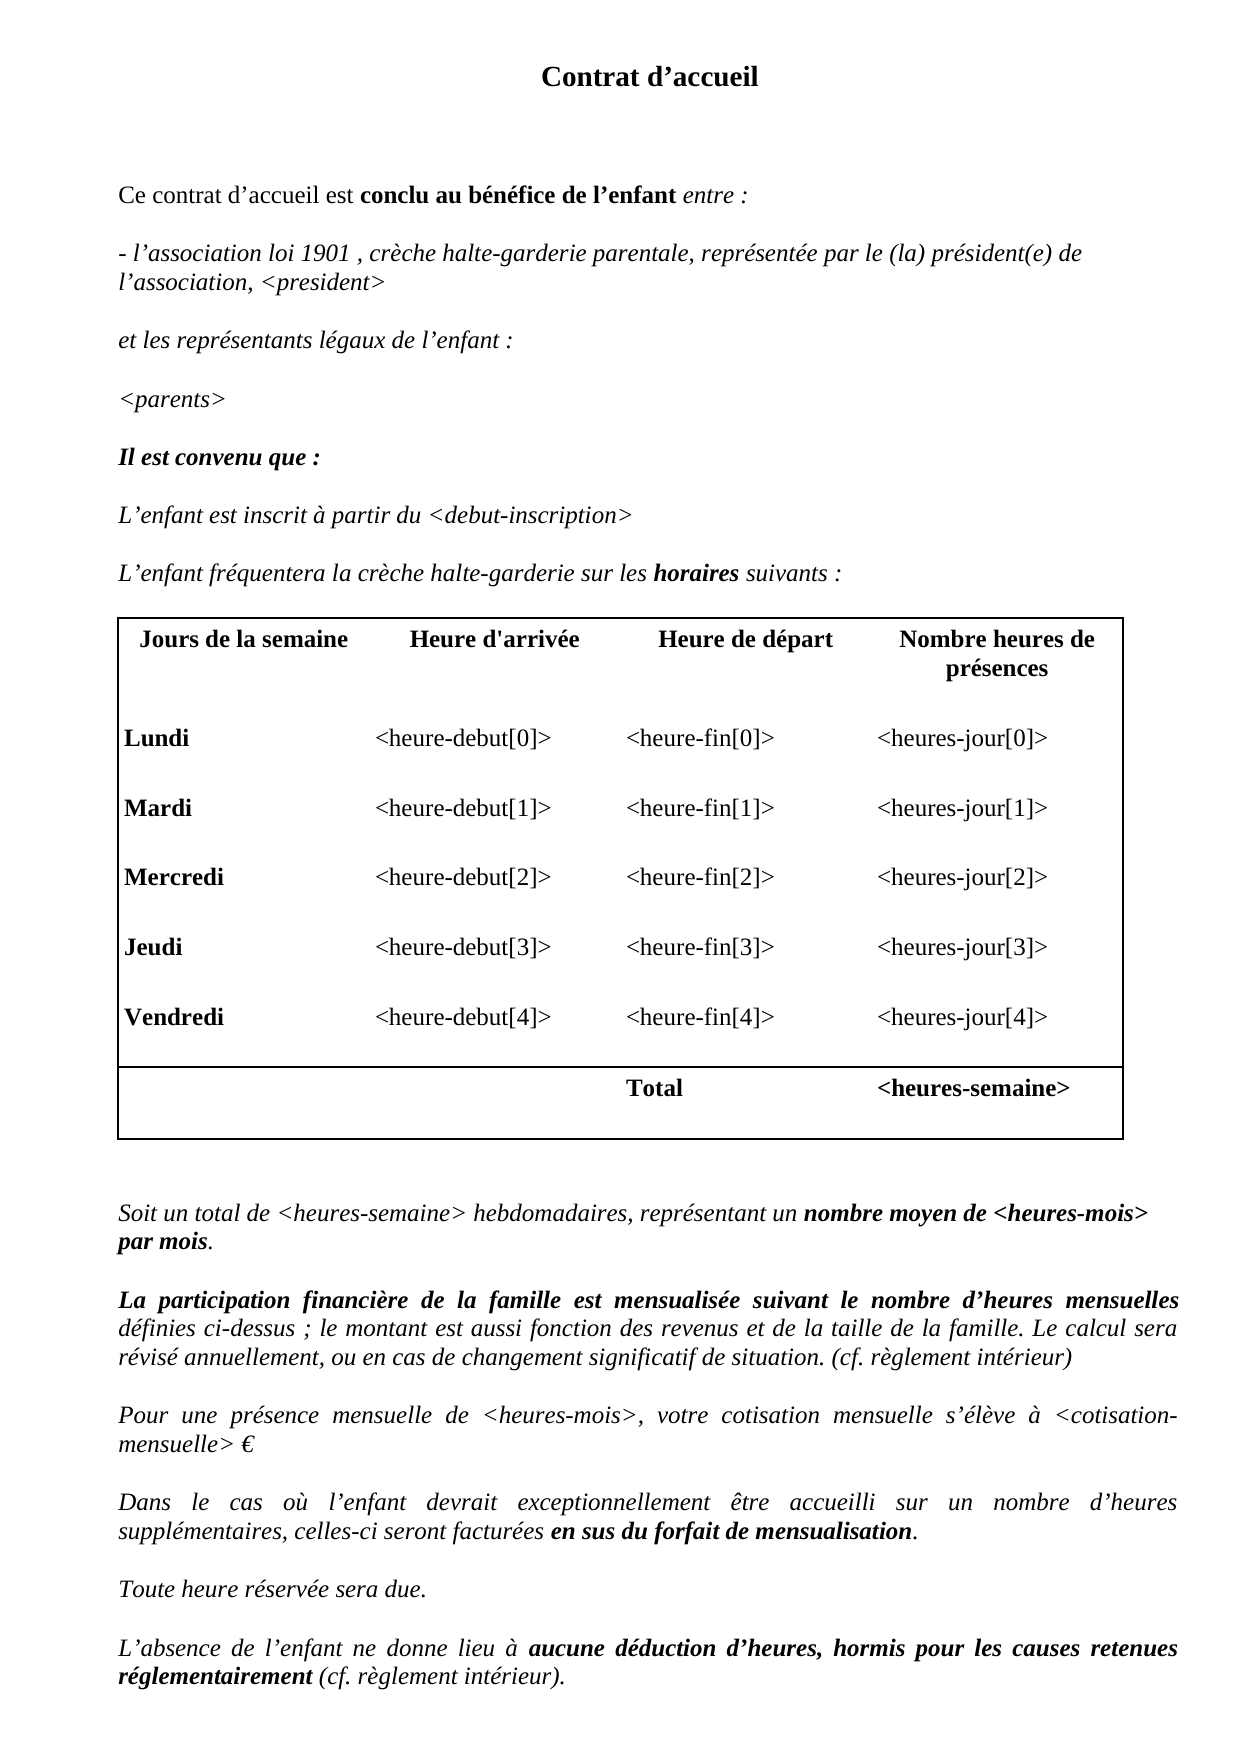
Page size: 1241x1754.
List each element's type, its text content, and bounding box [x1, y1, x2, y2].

table_cell Vendredi [119, 996, 369, 1066]
table_cell <heure-fin[3]> [620, 926, 871, 996]
table_cell <heure-fin[1]> [620, 787, 871, 857]
table_cell <heures-semaine> [871, 1068, 1122, 1137]
table_cell <heures-jour[0]> [871, 717, 1122, 787]
table_cell <heure-debut[4]> [369, 996, 620, 1066]
table_cell Mardi [119, 787, 369, 857]
table_cell <heure-debut[2]> [369, 857, 620, 926]
table_cell <heures-jour[3]> [871, 926, 1122, 996]
text L’enfant est inscrit à partir du <debut-inscription> [118, 500, 1181, 529]
text et les représentants légaux de l’enfant : [118, 326, 1181, 354]
table_cell <heures-jour[2]> [871, 857, 1122, 926]
table_cell <heure-fin[0]> [620, 717, 871, 787]
text Toute heure réservée sera due. [118, 1574, 1181, 1603]
text L’enfant fréquentera la crèche halte-garderie sur les horaires suivants : [118, 558, 1181, 587]
text <parents> [118, 384, 1181, 412]
table_cell <heure-debut[0]> [369, 717, 620, 787]
text La participation financière de la famille est mensualisée suivant le nombre d’heures mensuelles définies ci-dessus ; le montant est aussi fonction des revenus et de la taille de la famille. Le calcul sera révisé annuellement, ou en cas de changement significatif de situation. (cf. règlement intérieur) [118, 1285, 1181, 1371]
text Contrat d’accueil [118, 59, 1181, 93]
text - l’association loi 1901 , crèche halte-garderie parentale, représentée par le (la) président(e) de l’association, <president> [118, 238, 1181, 296]
table_header Nombre heures de présences [871, 619, 1122, 717]
table_header Heure de départ [620, 619, 871, 717]
table_cell <heure-fin[2]> [620, 857, 871, 926]
table_cell Total [620, 1068, 871, 1137]
table_cell Mercredi [119, 857, 369, 926]
text L’absence de l’enfant ne donne lieu à aucune déduction d’heures, hormis pour les causes retenues réglementairement (cf. règlement intérieur). [118, 1633, 1181, 1690]
table_header Heure d'arrivée [369, 619, 620, 717]
table_header Jours de la semaine [119, 619, 369, 717]
text Ce contrat d’accueil est conclu au bénéfice de l’enfant entre : [118, 180, 1181, 209]
table_cell Lundi [119, 717, 369, 787]
table_cell <heure-debut[1]> [369, 787, 620, 857]
table_cell <heure-fin[4]> [620, 996, 871, 1066]
text Dans le cas où l’enfant devrait exceptionnellement être accueilli sur un nombre d’heures supplémentaires, celles-ci seront facturées en sus du forfait de mensualisation. [118, 1487, 1181, 1545]
table_cell <heures-jour[4]> [871, 996, 1122, 1066]
text Il est convenu que : [118, 442, 1181, 471]
table_cell [119, 1068, 369, 1137]
table_cell [369, 1068, 620, 1137]
table_cell <heures-jour[1]> [871, 787, 1122, 857]
text Pour une présence mensuelle de <heures-mois>, votre cotisation mensuelle s’élève à <cotisation-mensuelle> € [118, 1400, 1181, 1458]
text Soit un total de <heures-semaine> hebdomadaires, représentant un nombre moyen de <heures-mois> par mois. [118, 1198, 1181, 1255]
table_cell <heure-debut[3]> [369, 926, 620, 996]
table_cell Jeudi [119, 926, 369, 996]
